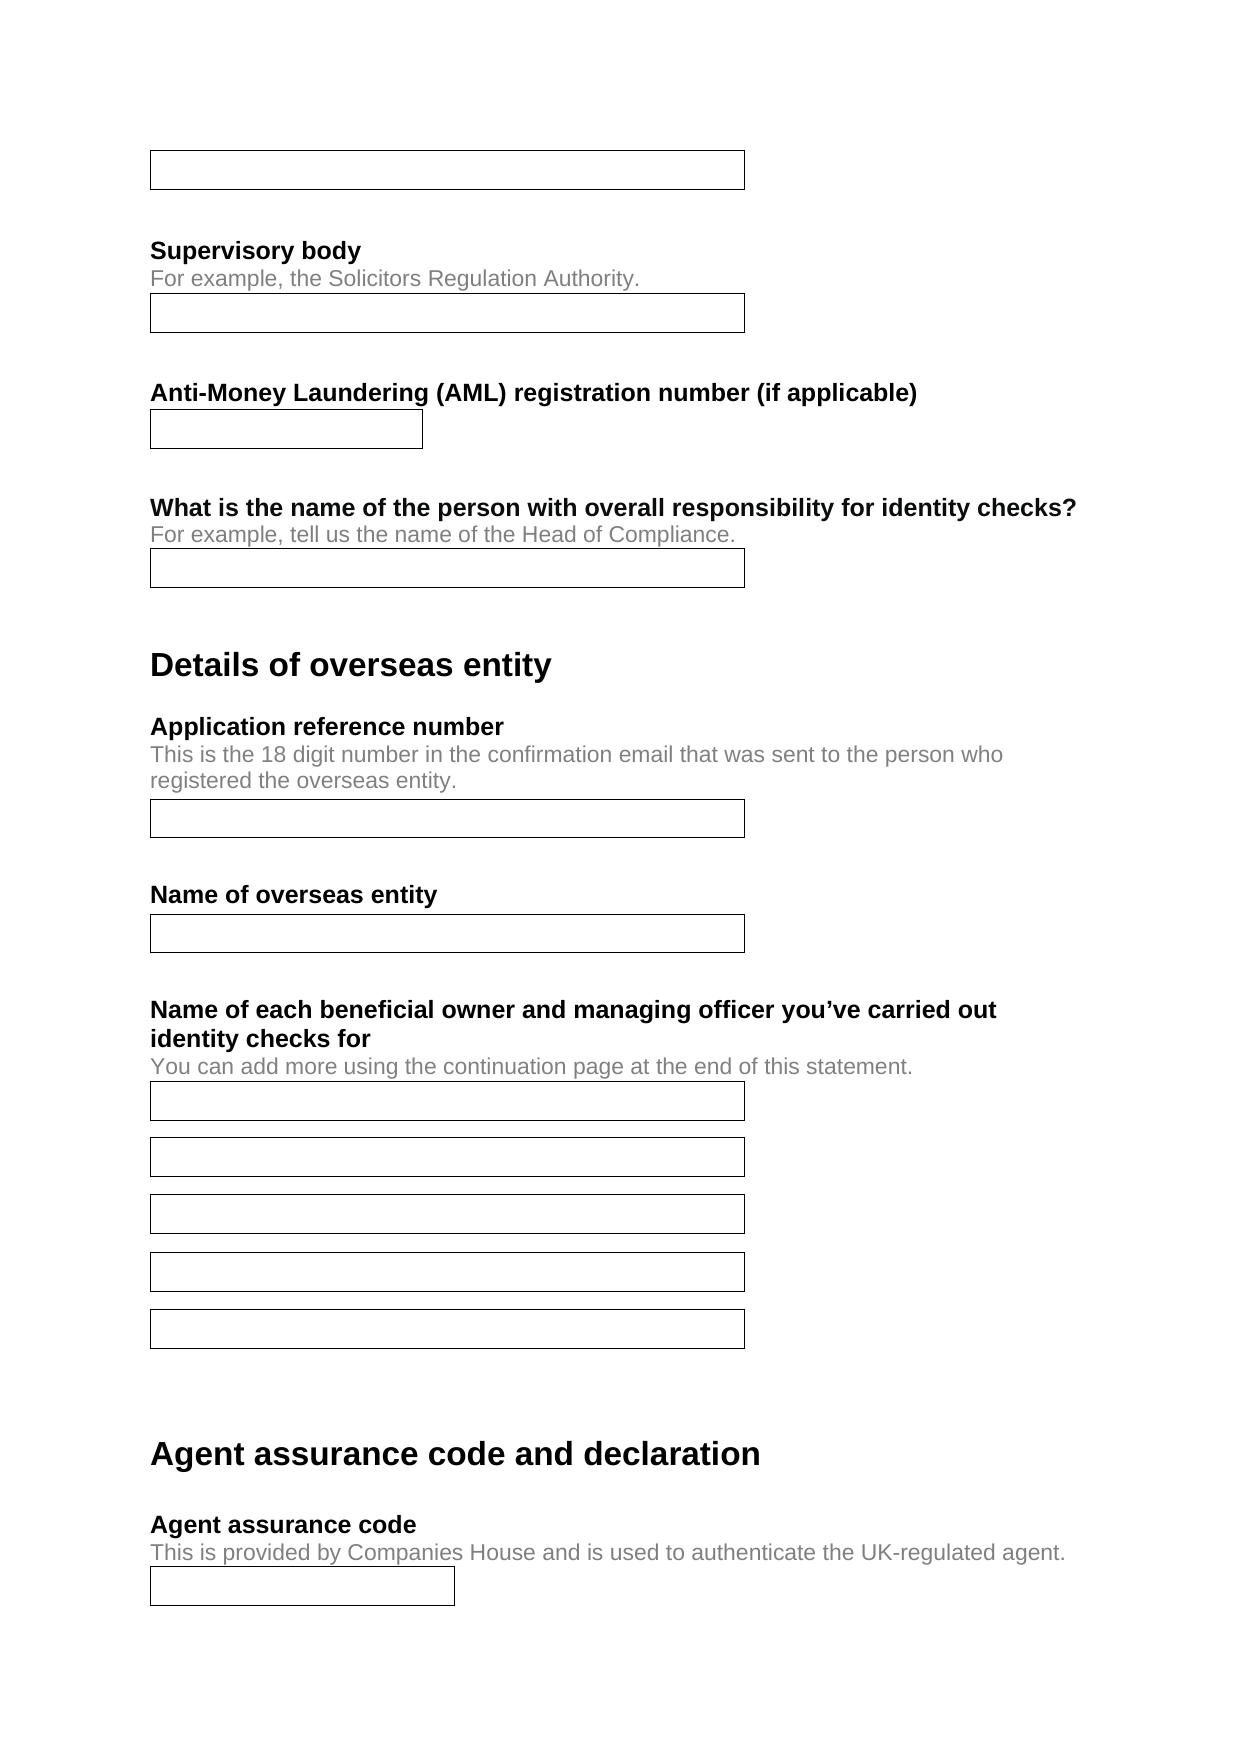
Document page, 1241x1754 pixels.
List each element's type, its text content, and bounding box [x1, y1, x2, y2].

text ) [151, 410, 422, 448]
text Agent assurance code and declaration [150, 1434, 1090, 1472]
text What is the name of the person with overall responsibility for identity checks? For example, tell us the name of the Head of Compliance. [150, 493, 1090, 548]
text Supervisory body For example, the Solicitors Regulation Authority. [150, 236, 1090, 291]
text ) [150, 406, 1090, 435]
text Agent assurance code This is provided by Companies House and is used to authenticate the UK-regulated agent. [150, 1511, 1090, 1566]
text Application reference number [150, 712, 1090, 741]
text This is the 18 digit number in the confirmation email that was sent to the person who registered the overseas entity. [150, 741, 1090, 794]
text Details of overseas entity [150, 645, 1090, 684]
text Anti-Money Laundering (AML) registration number (if applicable) [150, 378, 1090, 406]
text Name of overseas entity [150, 880, 1090, 909]
text You can add more using the continuation page at the end of this statement. [150, 1053, 1090, 1079]
text Name of each beneficial owner and managing officer you’ve carried out identity checks for [150, 995, 1090, 1053]
